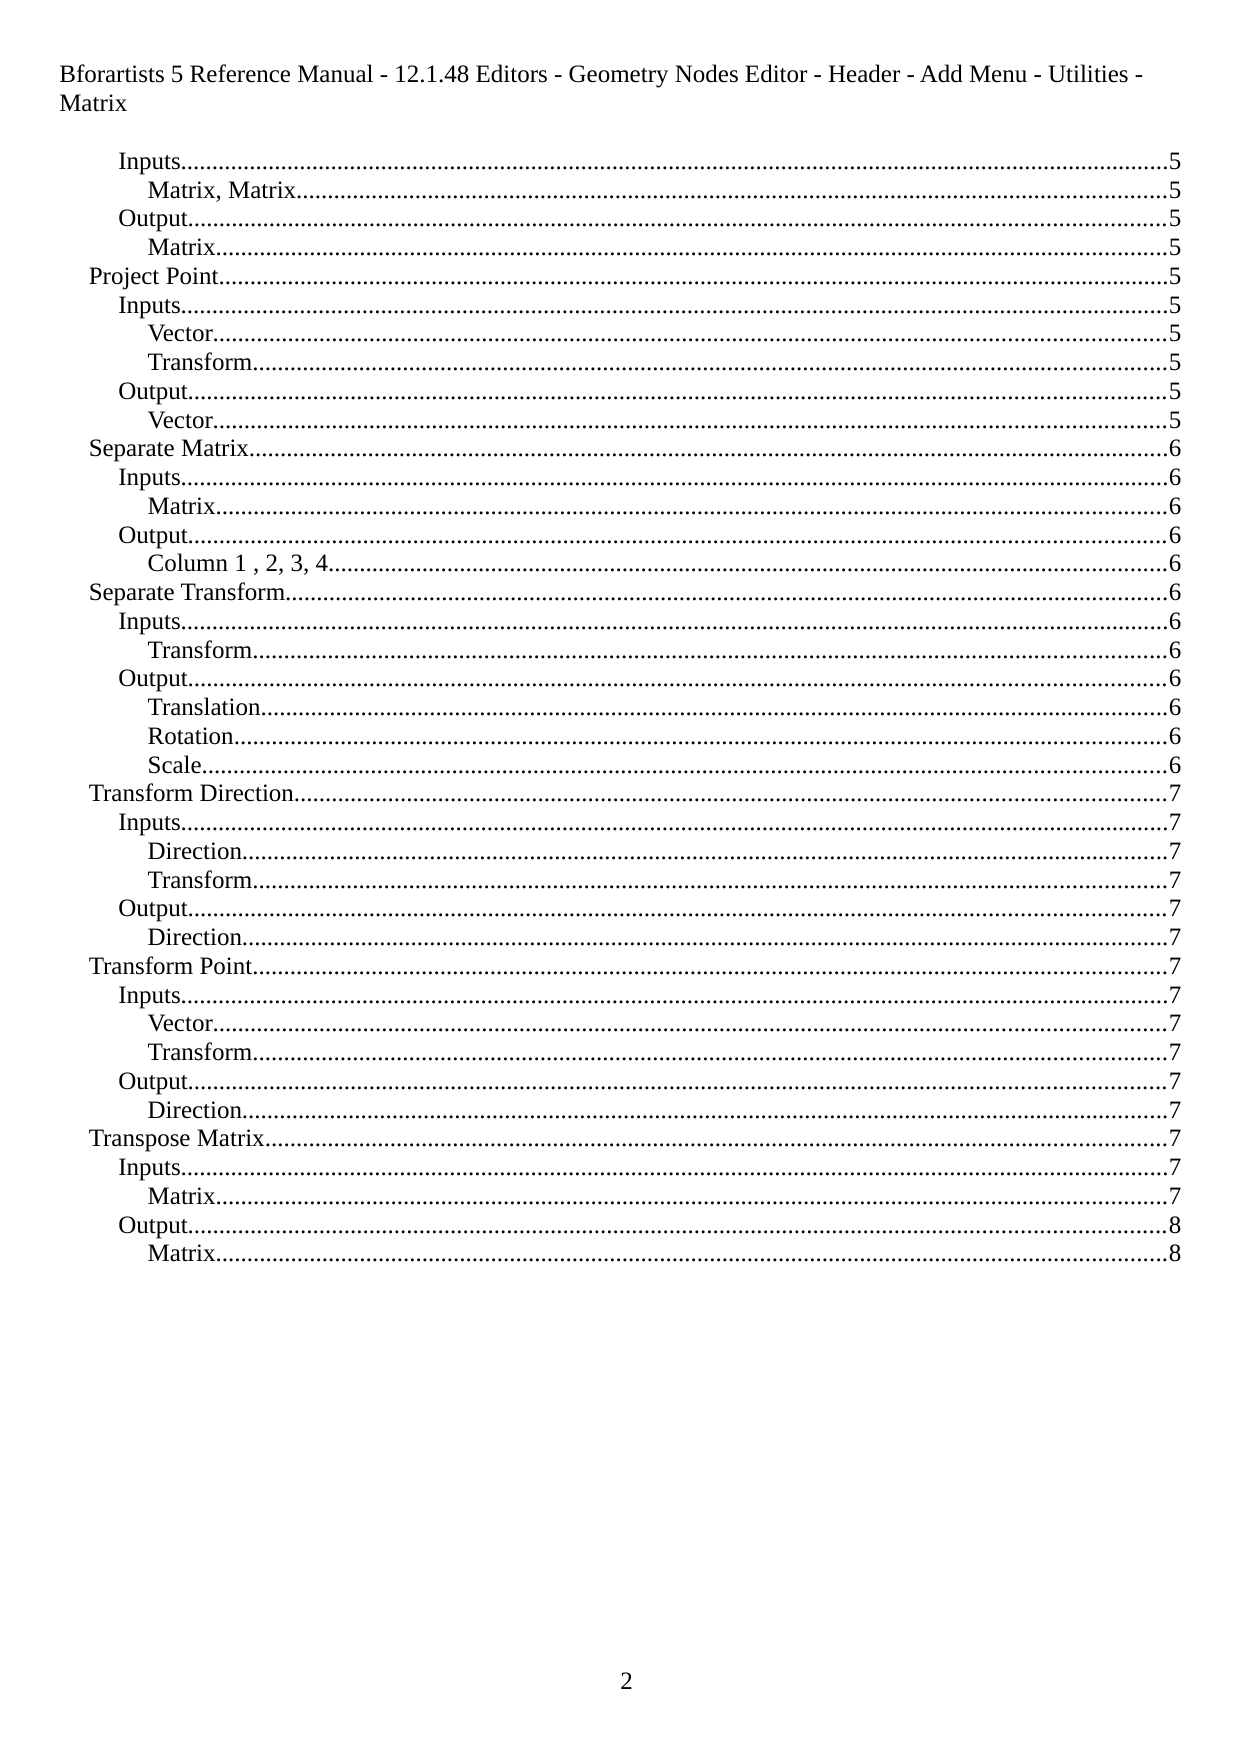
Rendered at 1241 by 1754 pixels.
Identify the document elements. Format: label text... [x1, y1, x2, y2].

text Matrix 6 [147, 491, 1181, 520]
text Matrix 7 [147, 1181, 1181, 1210]
text Inputs 6 [118, 606, 1181, 635]
text Transform 7 [147, 1037, 1181, 1066]
text Output 6 [118, 663, 1181, 692]
text Rotation 6 [147, 721, 1181, 750]
text Inputs 5 [118, 290, 1181, 318]
text Inputs 6 [118, 462, 1181, 491]
text Direction 7 [147, 922, 1181, 951]
text Inputs 7 [118, 1152, 1181, 1181]
text Vector 5 [147, 318, 1181, 347]
text Transform Point 7 [88, 951, 1181, 980]
text Transform 7 [147, 865, 1181, 893]
text Inputs 7 [118, 807, 1181, 836]
text Matrix, Matrix 5 [147, 175, 1181, 203]
text Separate Matrix 6 [88, 433, 1181, 462]
text Transform Direction 7 [88, 778, 1181, 807]
text Output 6 [118, 520, 1181, 548]
text Inputs 7 [118, 980, 1181, 1008]
text Output 7 [118, 893, 1181, 922]
text Transform 5 [147, 347, 1181, 376]
text Output 5 [118, 203, 1181, 232]
text Direction 7 [147, 1095, 1181, 1123]
text Output 8 [118, 1210, 1181, 1238]
text Direction 7 [147, 836, 1181, 865]
text Translation 6 [147, 692, 1181, 721]
text Scale 6 [147, 750, 1181, 778]
text Matrix 5 [147, 232, 1181, 261]
text Inputs 5 [118, 146, 1181, 175]
text Matrix 8 [147, 1238, 1181, 1267]
text Project Point 5 [88, 261, 1181, 290]
text Transform 6 [147, 635, 1181, 663]
text Vector 7 [147, 1008, 1181, 1037]
text Output 5 [118, 376, 1181, 405]
text Transpose Matrix 7 [88, 1123, 1181, 1152]
text Vector 5 [147, 405, 1181, 433]
text Column 1 , 2, 3, 4 6 [147, 548, 1181, 577]
text Separate Transform 6 [88, 577, 1181, 606]
text Output 7 [118, 1066, 1181, 1095]
